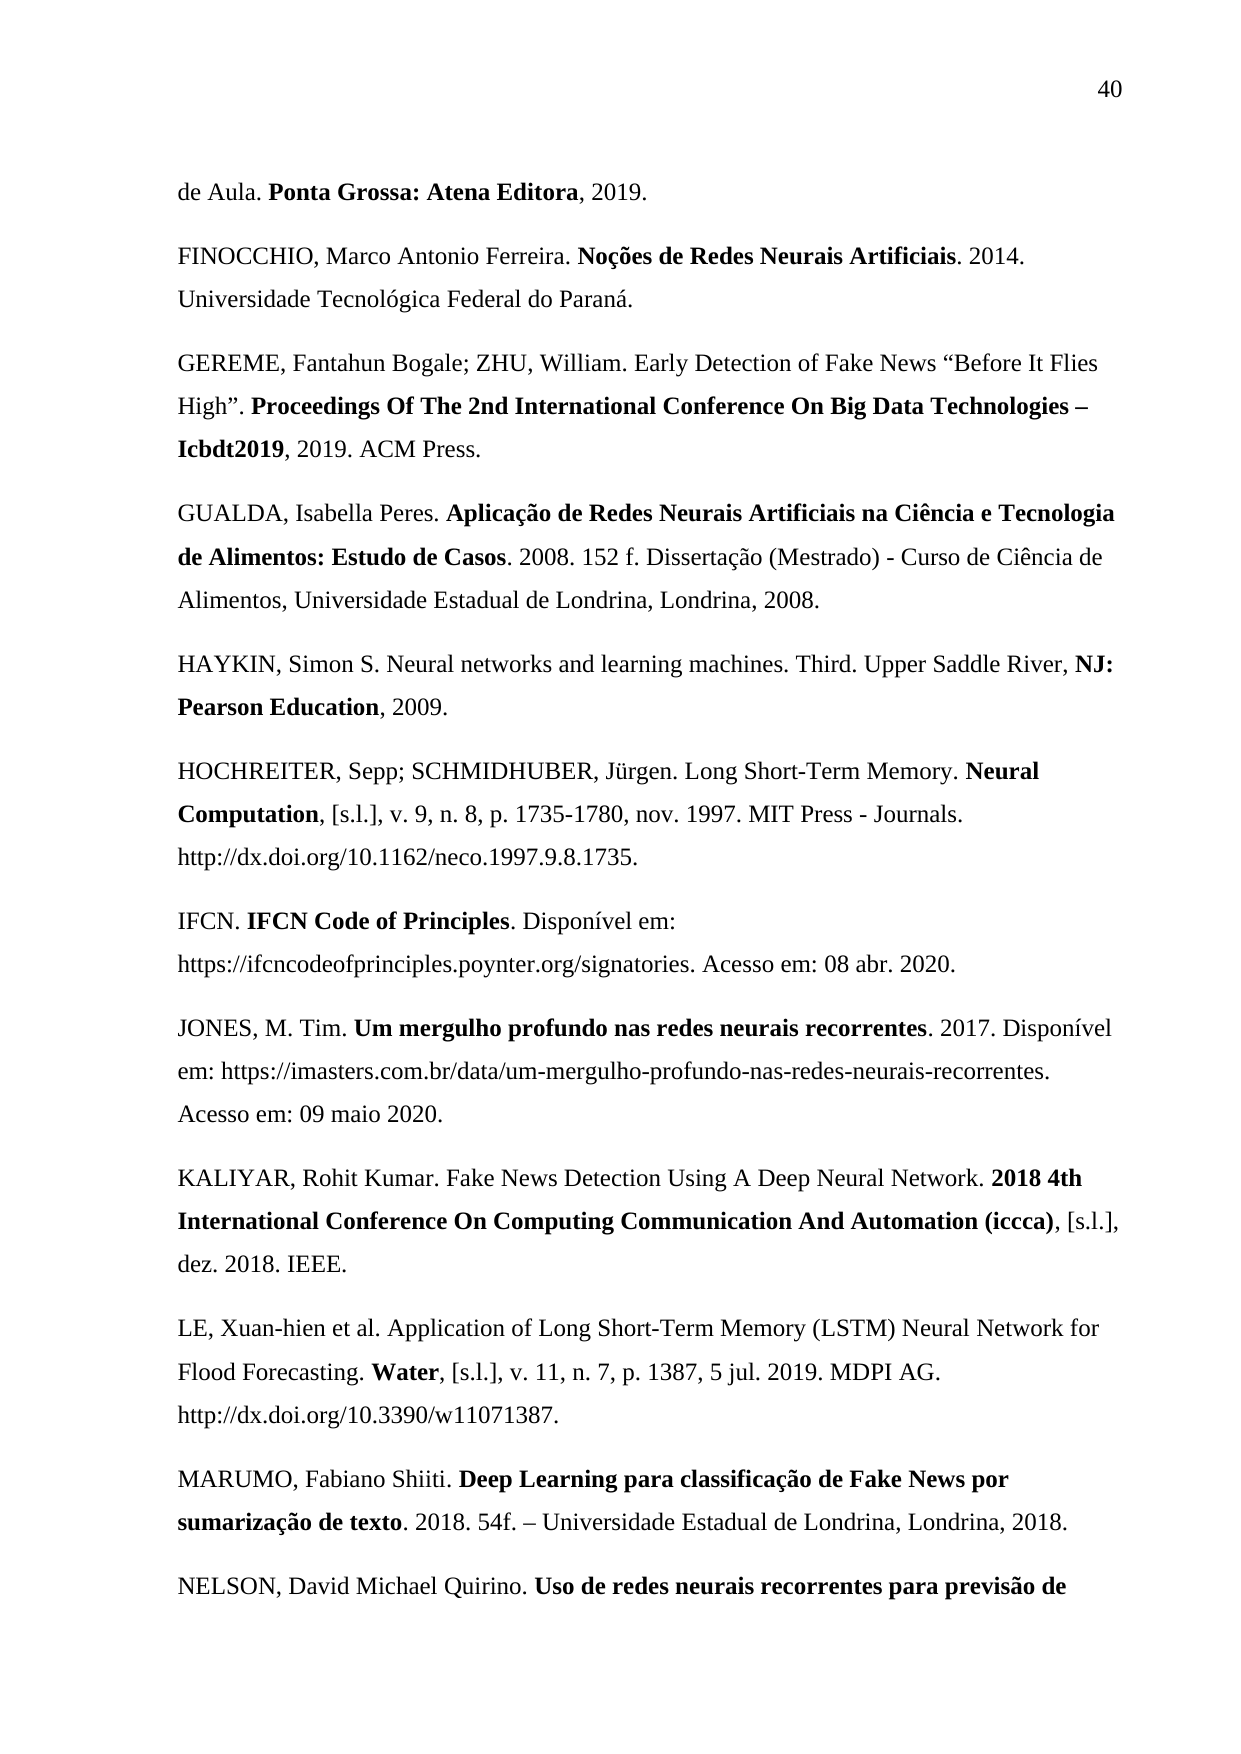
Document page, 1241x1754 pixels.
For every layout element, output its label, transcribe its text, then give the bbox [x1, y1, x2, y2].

text FINOCCHIO, Marco Antonio Ferreira. Noções de Redes Neurais Artificiais. 2014. Universidade Tecnológica Federal do Paraná. [177, 241, 1122, 313]
text NELSON, David Michael Quirino. Uso de redes neurais recorrentes para previsão de [177, 1571, 1122, 1599]
text IFCN. IFCN Code of Principles. Disponível em: https://ifcncodeofprinciples.poynter.org/signatories. Acesso em: 08 abr. 2020. [177, 906, 1122, 978]
text JONES, M. Tim. Um mergulho profundo nas redes neurais recorrentes. 2017. Disponível em: https://imasters.com.br/data/um-mergulho-profundo-nas-redes-neurais-recorrentes. Acesso em: 09 maio 2020. [177, 1013, 1122, 1128]
text de Aula. Ponta Grossa: Atena Editora, 2019. [177, 177, 1122, 206]
text GUALDA, Isabella Peres. Aplicação de Redes Neurais Artificiais na Ciência e Tecnologia de Alimentos: Estudo de Casos. 2008. 152 f. Dissertação (Mestrado) - Curso de Ciência de Alimentos, Universidade Estadual de Londrina, Londrina, 2008. [177, 498, 1122, 613]
text HAYKIN, Simon S. Neural networks and learning machines. Third. Upper Saddle River, NJ: Pearson Education, 2009. [177, 649, 1122, 721]
text HOCHREITER, Sepp; SCHMIDHUBER, Jürgen. Long Short-Term Memory. Neural Computation, [s.l.], v. 9, n. 8, p. 1735-1780, nov. 1997. MIT Press - Journals. http://dx.doi.org/10.1162/neco.1997.9.8.1735. [177, 756, 1122, 871]
text KALIYAR, Rohit Kumar. Fake News Detection Using A Deep Neural Network. 2018 4th International Conference On Computing Communication And Automation (iccca), [s.l.], dez. 2018. IEEE. [177, 1163, 1122, 1278]
text MARUMO, Fabiano Shiiti. Deep Learning para classificação de Fake News por sumarização de texto. 2018. 54f. – Universidade Estadual de Londrina, Londrina, 2018. [177, 1464, 1122, 1536]
text LE, Xuan-hien et al. Application of Long Short-Term Memory (LSTM) Neural Network for Flood Forecasting. Water, [s.l.], v. 11, n. 7, p. 1387, 5 jul. 2019. MDPI AG. http://dx.doi.org/10.3390/w11071387. [177, 1313, 1122, 1428]
text GEREME, Fantahun Bogale; ZHU, William. Early Detection of Fake News “Before It Flies High”. Proceedings Of The 2nd International Conference On Big Data Technologies – Icbdt2019, 2019. ACM Press. [177, 348, 1122, 463]
